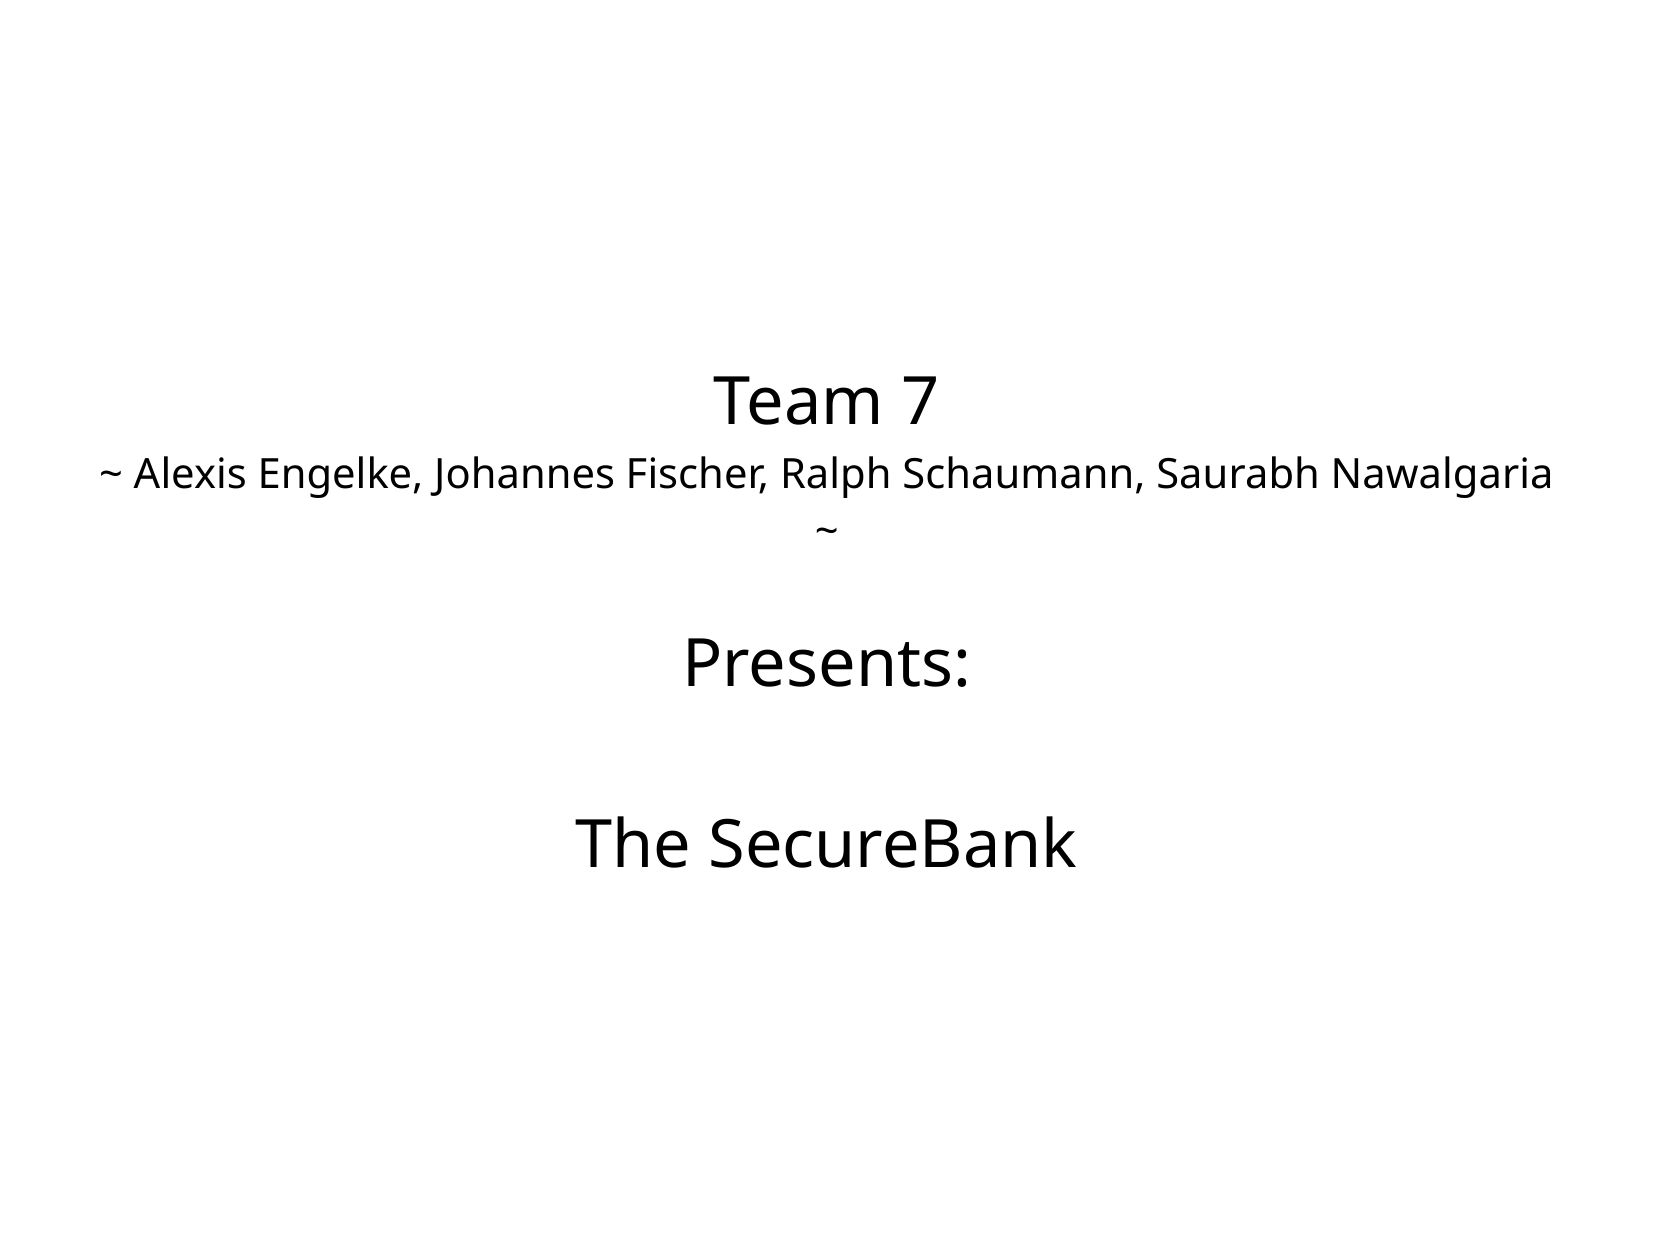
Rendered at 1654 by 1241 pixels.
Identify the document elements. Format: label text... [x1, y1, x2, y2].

subtitle Team 7 ~ Alexis Engelke, Johannes Fischer, Ralph Schaumann, Saurabh Nawalgaria ~ Presents: The SecureBank [82, 49, 1571, 1010]
